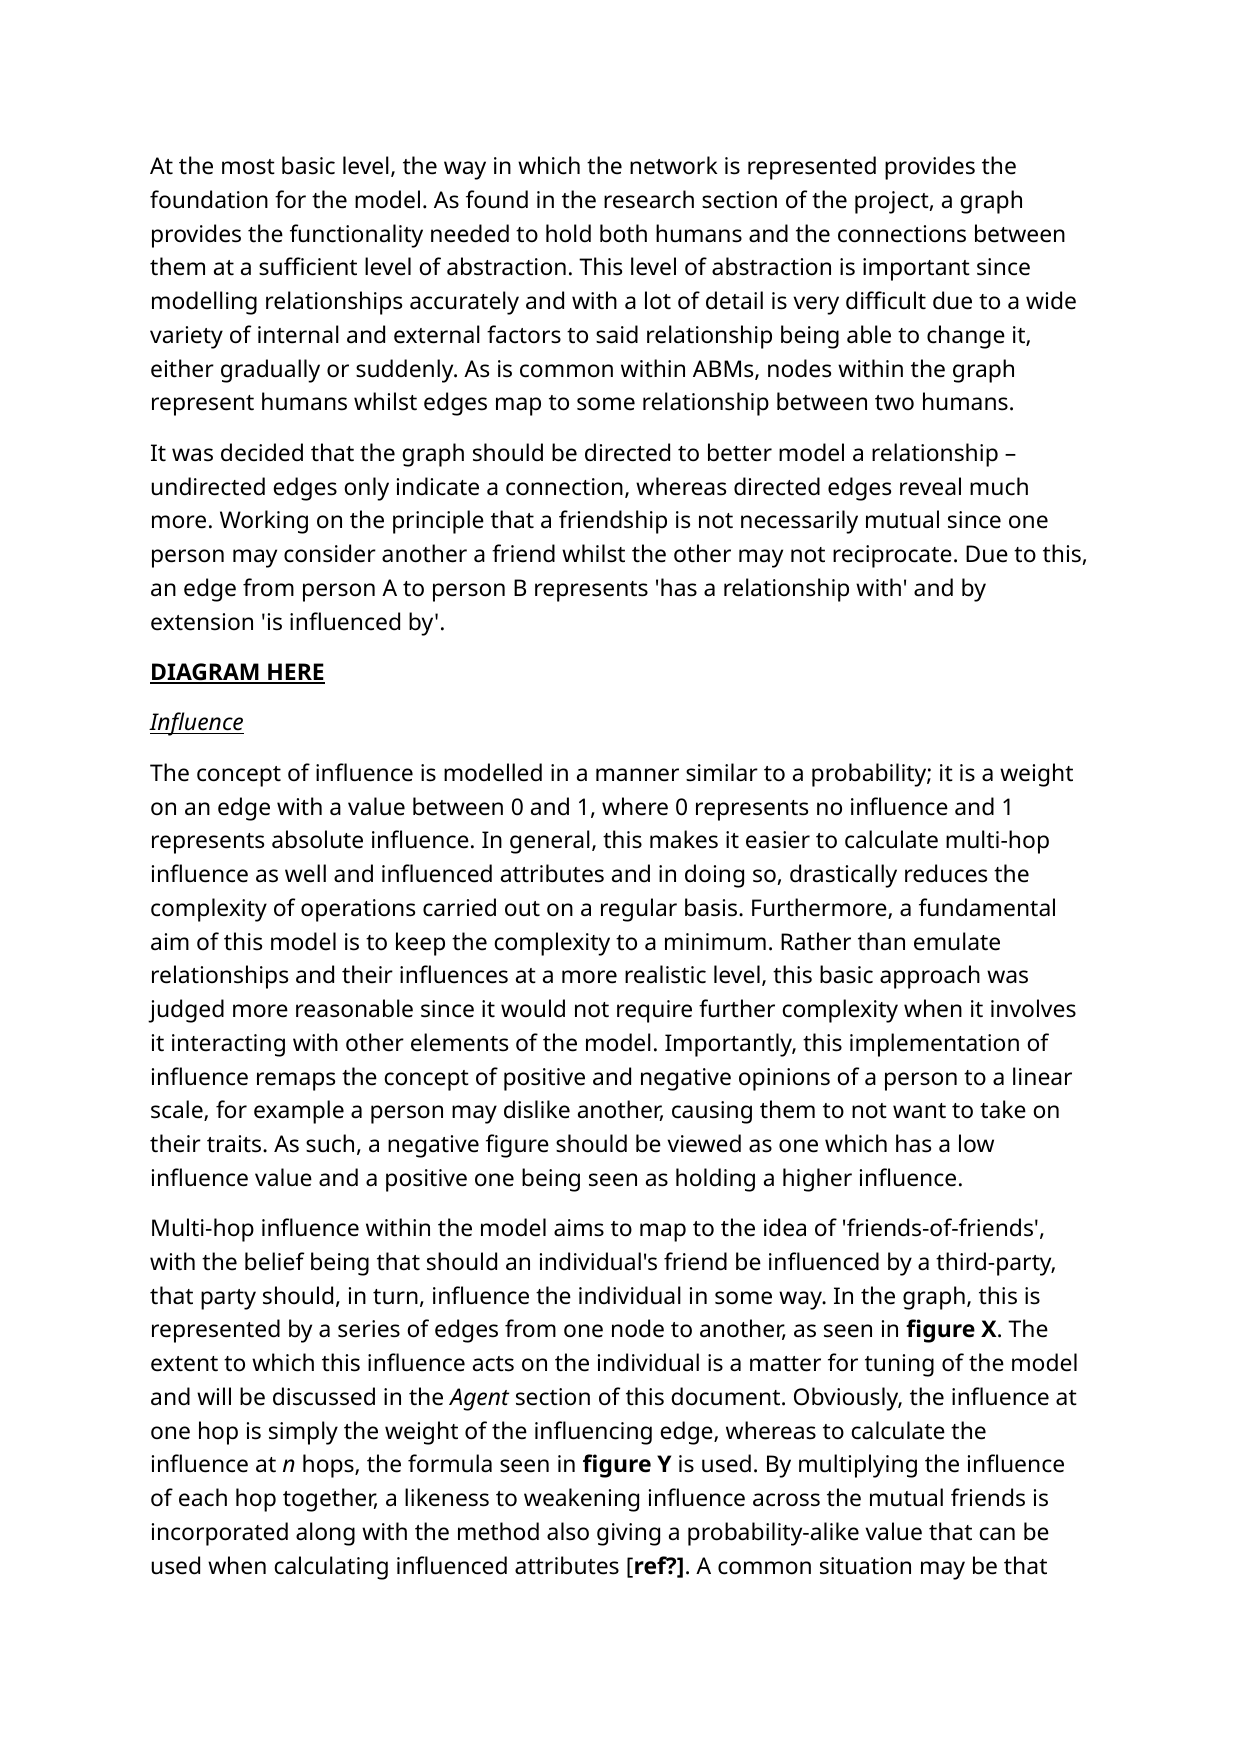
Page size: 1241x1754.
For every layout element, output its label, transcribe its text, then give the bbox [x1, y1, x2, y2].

list At the most basic level, the way in which the network is represented provides the foundation for the model. As found in the research section of the project, a graph provides the functionality needed to hold both humans and the connections between them at a sufficient level of abstraction. This level of abstraction is important since modelling relationships accurately and with a lot of detail is very difficult due to a wide variety of internal and external factors to said relationship being able to change it, either gradually or suddenly. As is common within ABMs, nodes within the graph represent humans whilst edges map to some relationship between two humans. [112, 150, 1090, 417]
list DIAGRAM HERE [112, 656, 1090, 687]
list Influence [112, 706, 1090, 737]
text Multi-hop influence within the model aims to map to the idea of 'friends-of-friends', with the belief being that should an individual's friend be influenced by a third-party, that party should, in turn, influence the individual in some way. In the graph, this is represented by a series of edges from one node to another, as seen in figure X. The extent to which this influence acts on the individual is a matter for tuning of the model and will be discussed in the Agent section of this document. Obviously, the influence at one hop is simply the weight of the influencing edge, whereas to calculate the influence at n hops, the formula seen in figure Y is used. By multiplying the influence of each hop together, a likeness to weakening influence across the mutual friends is incorporated along with the method also giving a probability-alike value that can be used when calculating influenced attributes [ref?]. A common situation may be that [150, 1212, 1090, 1581]
list It was decided that the graph should be directed to better model a relationship – undirected edges only indicate a connection, whereas directed edges reveal much more. Working on the principle that a friendship is not necessarily mutual since one person may consider another a friend whilst the other may not reciprocate. Due to this, an edge from person A to person B represents 'has a relationship with' and by extension 'is influenced by'. [112, 437, 1090, 637]
list The concept of influence is modelled in a manner similar to a probability; it is a weight on an edge with a value between 0 and 1, where 0 represents no influence and 1 represents absolute influence. In general, this makes it easier to calculate multi-hop influence as well and influenced attributes and in doing so, drastically reduces the complexity of operations carried out on a regular basis. Furthermore, a fundamental aim of this model is to keep the complexity to a minimum. Rather than emulate relationships and their influences at a more realistic level, this basic approach was judged more reasonable since it would not require further complexity when it involves it interacting with other elements of the model. Importantly, this implementation of influence remaps the concept of positive and negative opinions of a person to a linear scale, for example a person may dislike another, causing them to not want to take on their traits. As such, a negative figure should be viewed as one which has a low influence value and a positive one being seen as holding a higher influence. [112, 757, 1090, 1193]
